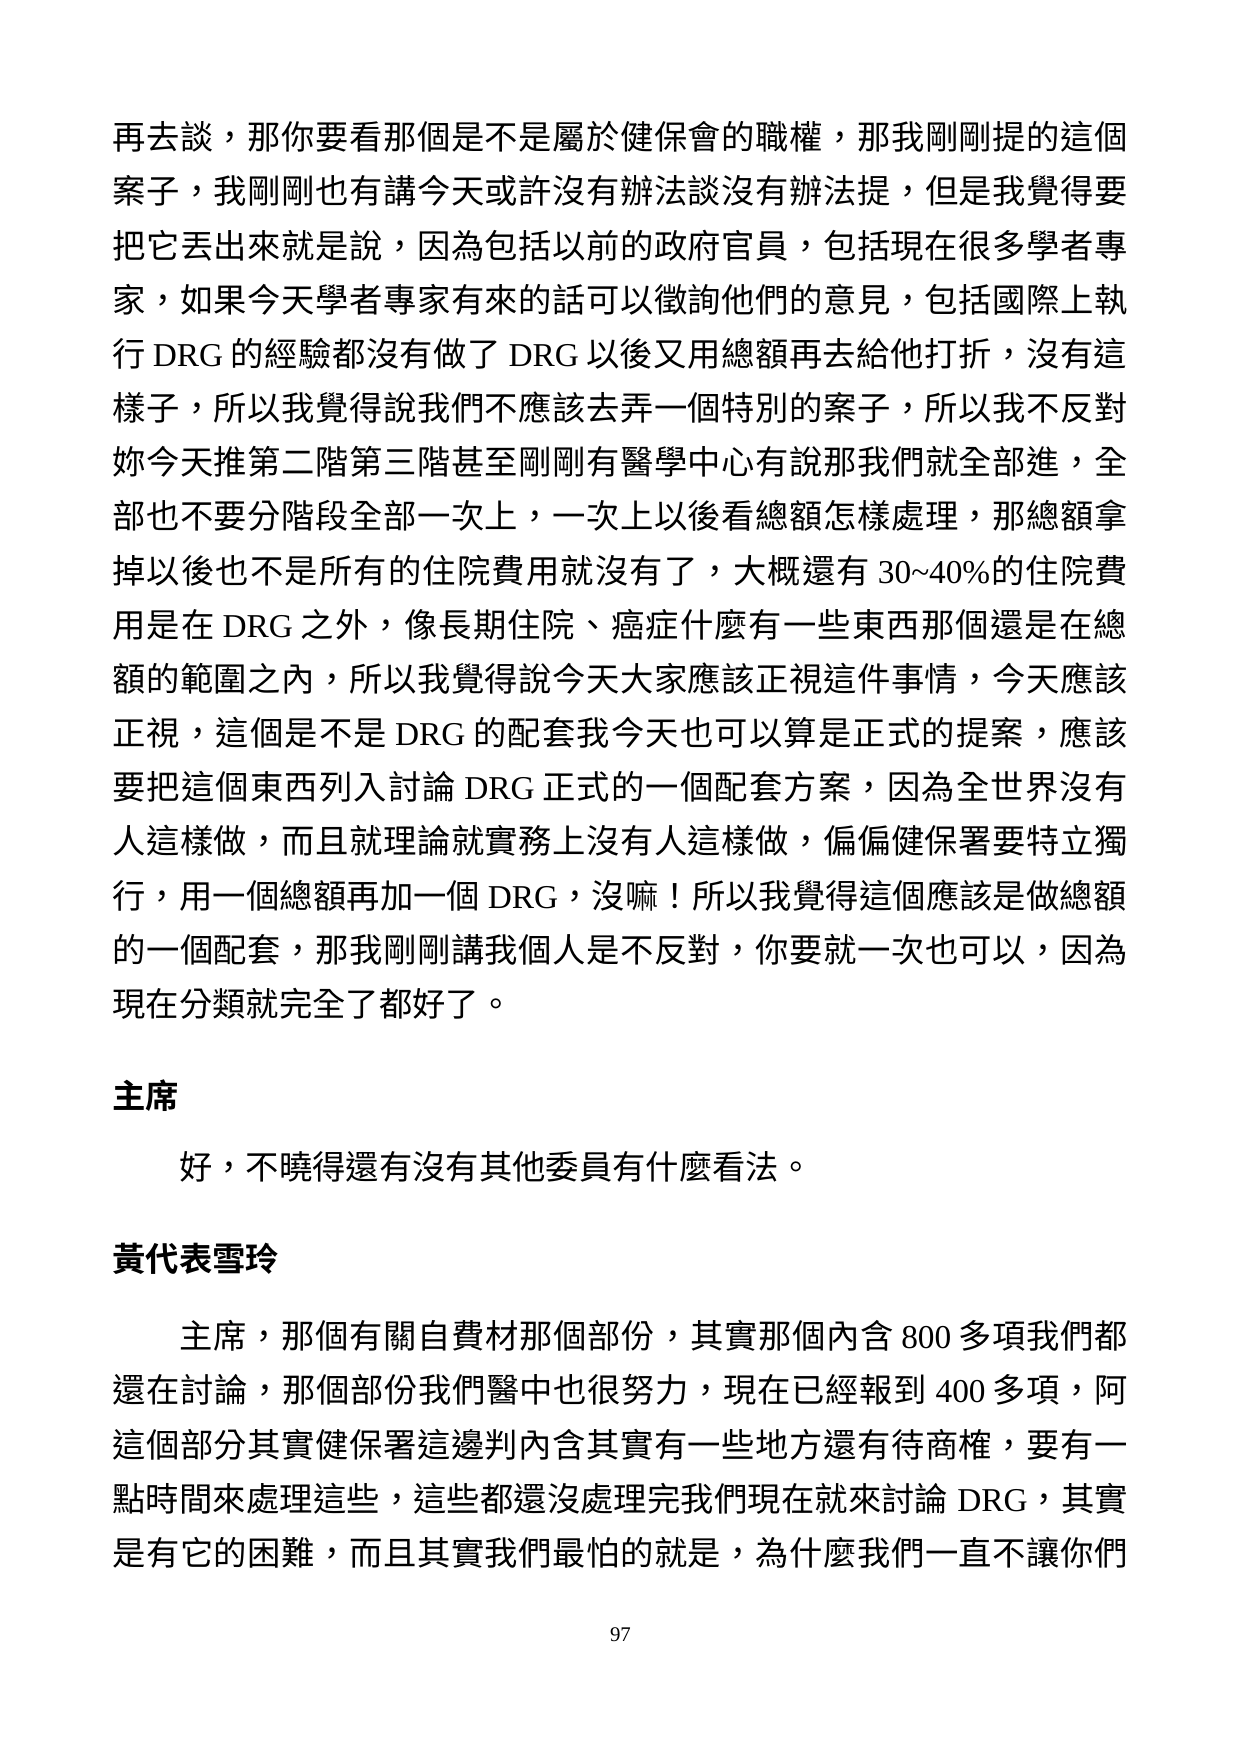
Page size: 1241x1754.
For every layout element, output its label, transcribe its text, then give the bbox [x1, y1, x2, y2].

text 主席，那個有關自費材那個部份，其實那個內含800多項我們都還在討論，那個部份我們醫中也很努力，現在已經報到400多項，阿這個部分其實健保署這邊判內含其實有一些地方還有待商榷，要有一點時間來處理這些，這些都還沒處理完我們現在就來討論DRG，其實是有它的困難，而且其實我們最怕的就是，為什麼我們一直不讓你們 [112, 1304, 1128, 1575]
text 好，不曉得還有沒有其他委員有什麼看法。 [112, 1141, 1128, 1189]
text 主席 [112, 1052, 1128, 1115]
text 再去談，那你要看那個是不是屬於健保會的職權，那我剛剛提的這個案子，我剛剛也有講今天或許沒有辦法談沒有辦法提，但是我覺得要把它丟出來就是說，因為包括以前的政府官員，包括現在很多學者專家，如果今天學者專家有來的話可以徵詢他們的意見，包括國際上執行DRG的經驗都沒有做了DRG以後又用總額再去給他打折，沒有這樣子，所以我覺得說我們不應該去弄一個特別的案子，所以我不反對妳今天推第二階第三階甚至剛剛有醫學中心有說那我們就全部進，全部也不要分階段全部一次上，一次上以後看總額怎樣處理，那總額拿掉以後也不是所有的住院費用就沒有了，大概還有30~40%的住院費用是在DRG之外，像長期住院、癌症什麼有一些東西那個還是在總額的範圍之內，所以我覺得說今天大家應該正視這件事情，今天應該正視，這個是不是DRG的配套我今天也可以算是正式的提案，應該要把這個東西列入討論DRG正式的一個配套方案，因為全世界沒有人這樣做，而且就理論就實務上沒有人這樣做，偏偏健保署要特立獨行，用一個總額再加一個DRG，沒嘛！所以我覺得這個應該是做總額的一個配套，那我剛剛講我個人是不反對，你要就一次也可以，因為現在分類就完全了都好了。 [112, 105, 1128, 1026]
text 黃代表雪玲 [112, 1215, 1128, 1278]
